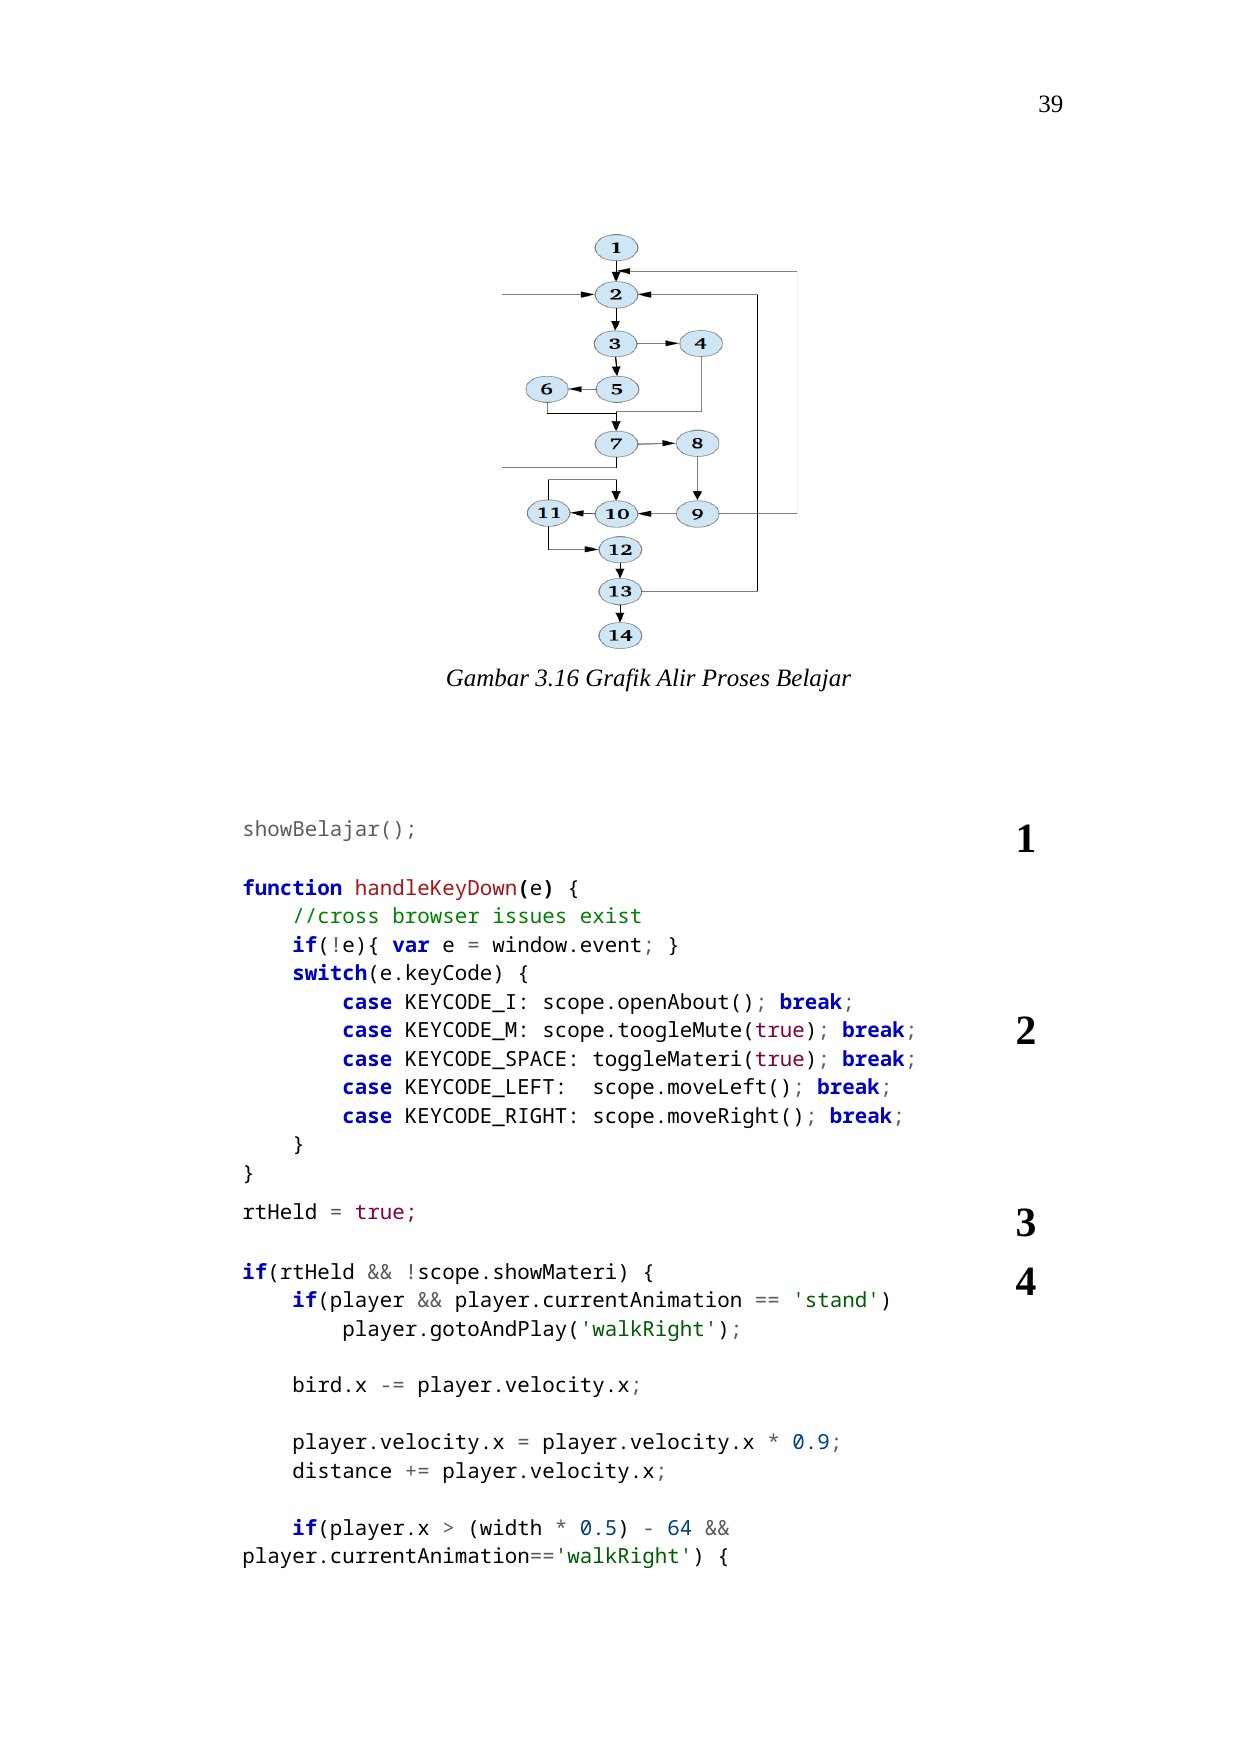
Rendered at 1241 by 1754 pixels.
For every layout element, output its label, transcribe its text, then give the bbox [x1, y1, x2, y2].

table_cell 2 [989, 868, 1063, 1192]
table_header 1 [989, 808, 1063, 867]
table_cell if(rtHeld && !scope.showMateri) { if(player && player.currentAnimation == 'stand') player.gotoAndPlay('walkRight'); bird.x -= player.velocity.x; player.velocity.x = player.velocity.x * 0.9; distance += player.velocity.x; if(player.x > (width * 0.5) - 64 && player.currentAnimation=='walkRight') { [236, 1251, 989, 1575]
table_cell 4 [989, 1251, 1063, 1575]
table_cell function handleKeyDown(e) { //cross browser issues exist if(!e){ var e = window.event; } switch(e.keyCode) { case KEYCODE_I: scope.openAbout(); break; case KEYCODE_M: scope.toogleMute(true); break; case KEYCODE_SPACE: toggleMateri(true); break; case KEYCODE_LEFT: scope.moveLeft(); break; case KEYCODE_RIGHT: scope.moveRight(); break; } } [236, 868, 989, 1192]
table_header showBelajar(); [236, 808, 989, 867]
table_cell rtHeld = true; [236, 1192, 989, 1251]
text Gambar 3.16 Grafik Alir Proses Belajar [289, 649, 1010, 692]
picture [502, 234, 798, 649]
table_cell 3 [989, 1192, 1063, 1251]
